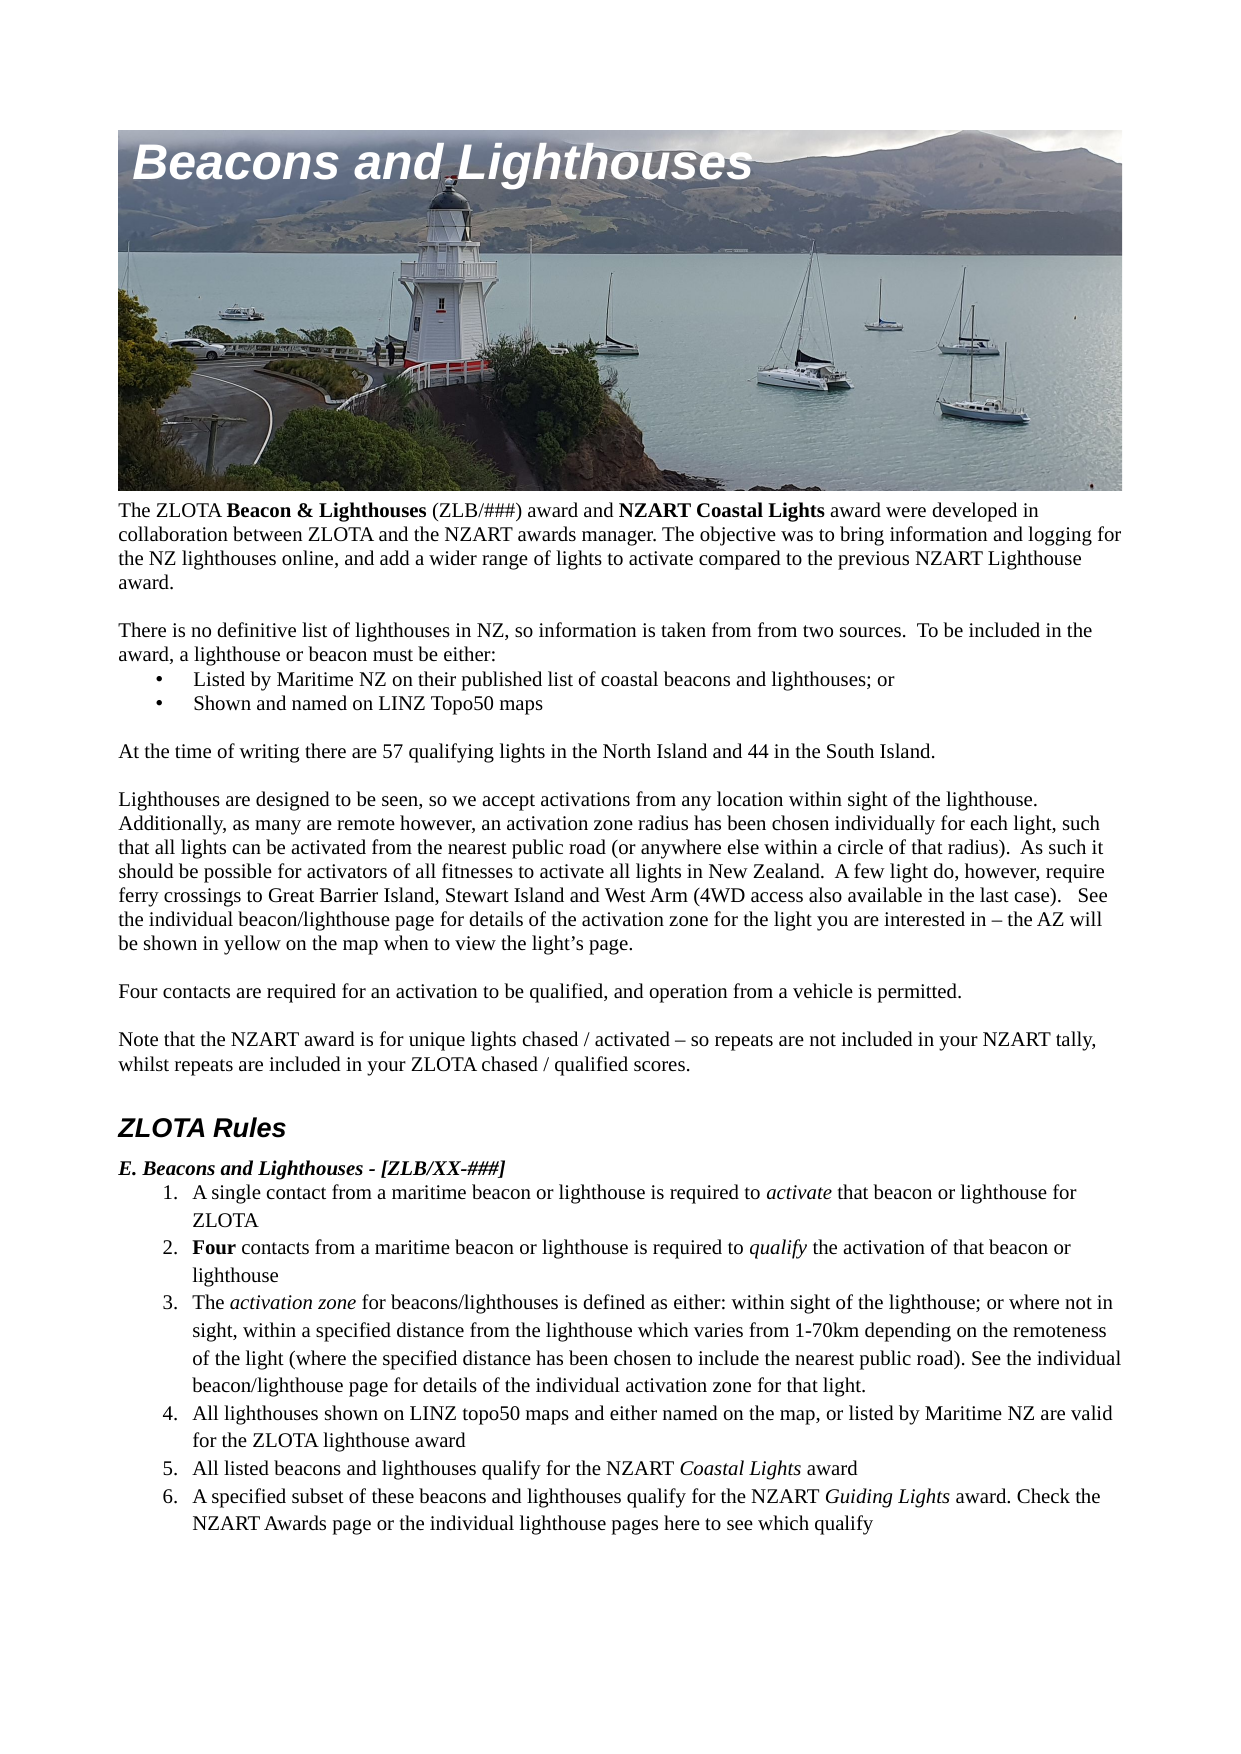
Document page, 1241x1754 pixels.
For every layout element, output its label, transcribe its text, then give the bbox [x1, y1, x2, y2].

text E. Beacons and Lighthouses - [ZLB/XX-###] [118, 1156, 1122, 1180]
text Lighthouses are designed to be seen, so we accept activations from any location within sight of the lighthouse. Additionally, as many are remote however, an activation zone radius has been chosen individually for each light, such that all lights can be activated from the nearest public road (or anywhere else within a circle of that radius). As such it should be possible for activators of all fitnesses to activate all lights in New Zealand. A few light do, however, require ferry crossings to Great Barrier Island, Stewart Island and West Arm (4WD access also available in the last case). See the individual beacon/lighthouse page for details of the activation zone for the light you are interested in – the AZ will be shown in yellow on the map when to view the light’s page. [118, 787, 1122, 955]
text The ZLOTA Beacon & Lighthouses (ZLB/###) award and NZART Coastal Lights award were developed in collaboration between ZLOTA and the NZART awards manager. The objective was to bring information and logging for the NZ lighthouses online, and add a wider range of lights to activate compared to the previous NZART Lighthouse award. [118, 498, 1122, 594]
subtitle ZLOTA Rules [118, 1112, 1122, 1143]
picture [118, 130, 1123, 491]
text Four contacts are required for an activation to be qualified, and operation from a vehicle is permitted. [118, 979, 1122, 1003]
list Listed by Maritime NZ on their published list of coastal beacons and lighthouses; or [156, 666, 1122, 691]
text At the time of writing there are 57 qualifying lights in the North Island and 44 in the South Island. [118, 739, 1122, 763]
list A single contact from a maritime beacon or lighthouse is required to activate that beacon or lighthouse for ZLOTA [162, 1180, 1122, 1232]
list Shown and named on LINZ Topo50 maps [156, 691, 1122, 714]
list A specified subset of these beacons and lighthouses qualify for the NZART Guiding Lights award. Check the NZART Awards page or the individual lighthouse pages here to see which qualify [162, 1483, 1122, 1535]
text Note that the NZART award is for unique lights chased / activated – so repeats are not included in your NZART tally, whilst repeats are included in your ZLOTA chased / qualified scores. [118, 1027, 1122, 1076]
list All listed beacons and lighthouses qualify for the NZART Coastal Lights award [162, 1456, 1122, 1480]
text There is no definitive list of lighthouses in NZ, so information is taken from from two sources. To be included in the award, a lighthouse or beacon must be either: [118, 618, 1122, 666]
list Four contacts from a maritime beacon or lighthouse is required to qualify the activation of that beacon or lighthouse [162, 1235, 1122, 1287]
list All lighthouses shown on LINZ topo50 maps and either named on the map, or listed by Maritime NZ are valid for the ZLOTA lighthouse award [162, 1401, 1122, 1452]
list The activation zone for beacons/lighthouses is defined as either: within sight of the lighthouse; or where not in sight, within a specified distance from the lighthouse which varies from 1-70km depending on the remoteness of the light (where the specified distance has been chosen to include the nearest public road). See the individual beacon/lighthouse page for details of the individual activation zone for that light. [162, 1290, 1122, 1397]
